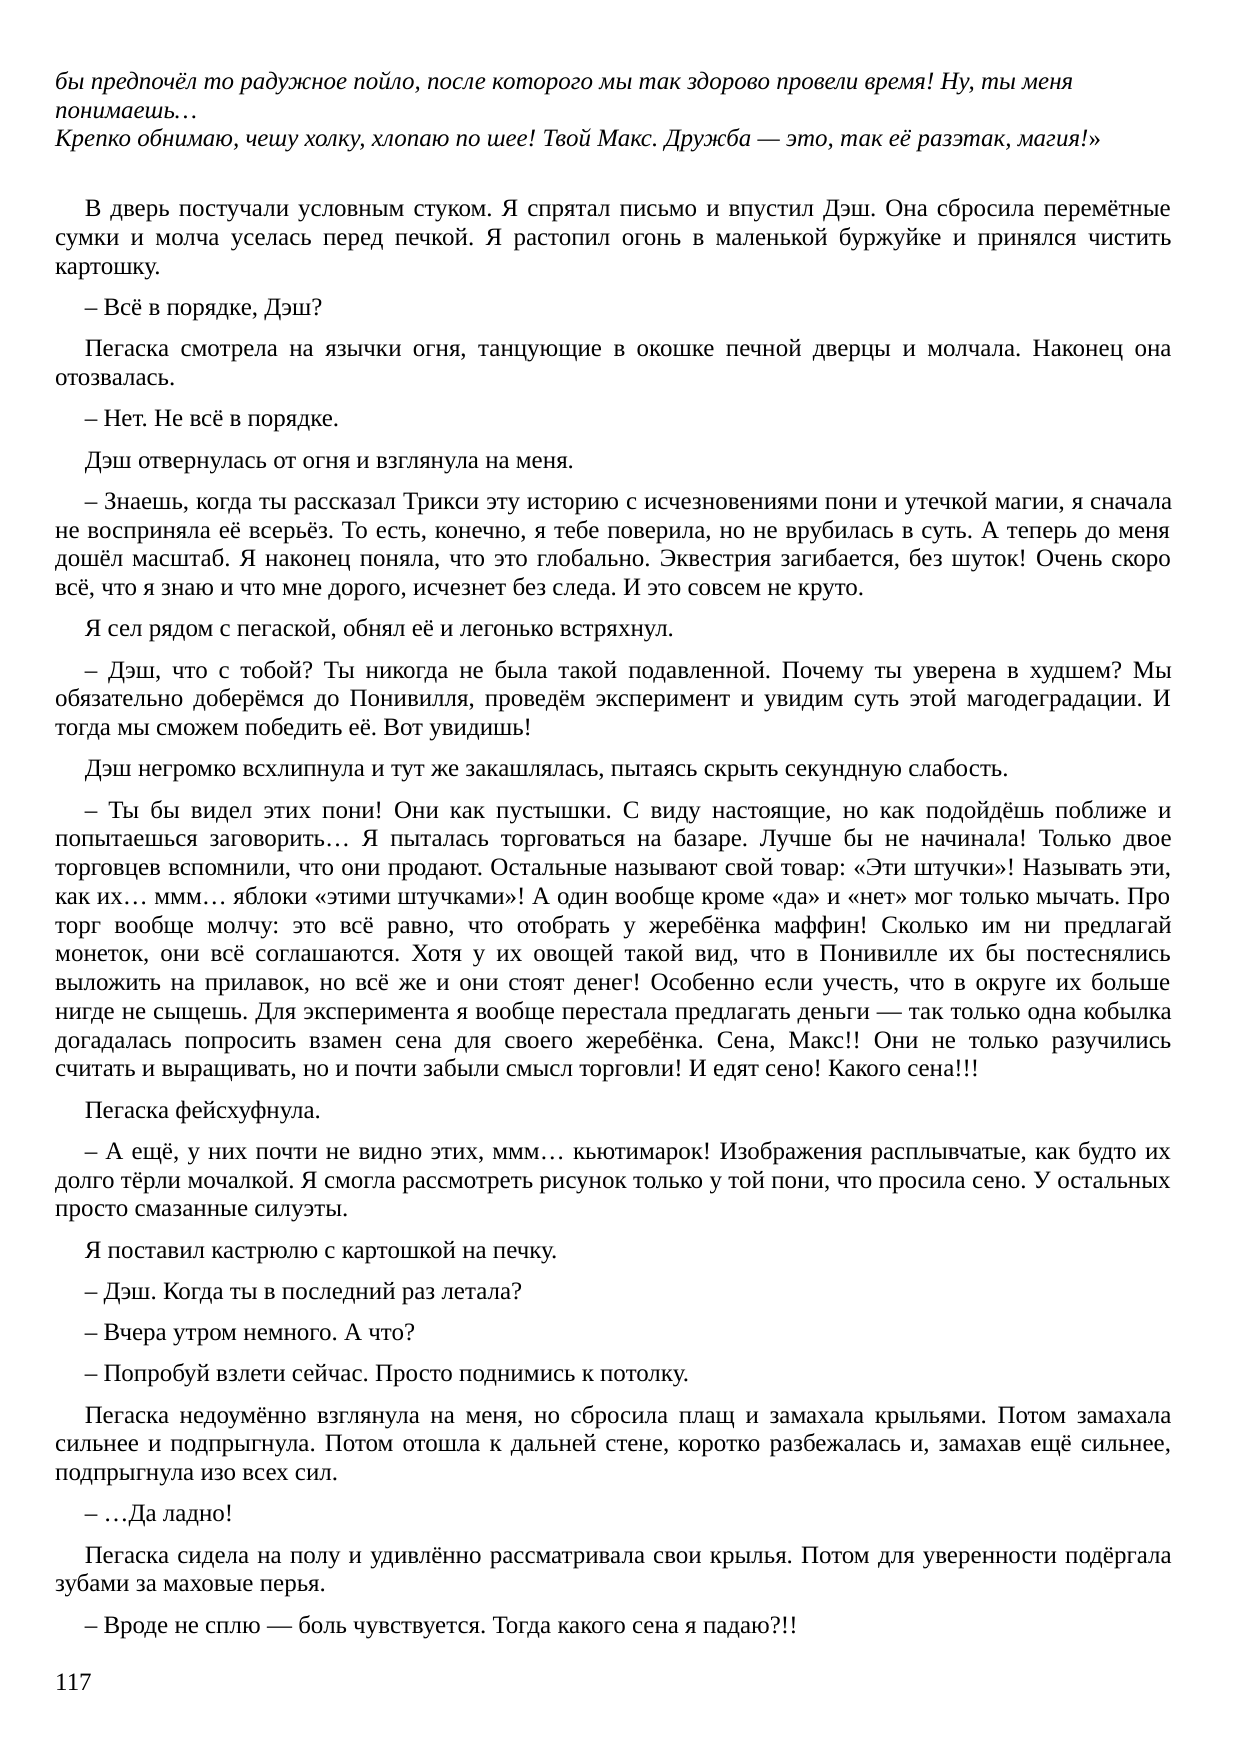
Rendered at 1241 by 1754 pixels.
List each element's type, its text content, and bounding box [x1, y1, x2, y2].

text В дверь постучали условным стуком. Я спрятал письмо и впустил Дэш. Она сбросила перемётные сумки и молча уселась перед печкой. Я растопил огонь в маленькой буржуйке и принялся чистить картошку. [55, 193, 1173, 280]
text – Дэш, что с тобой? Ты никогда не была такой подавленной. Почему ты уверена в худшем? Мы обязательно доберёмся до Понивилля, проведём эксперимент и увидим суть этой магодеградации. И тогда мы сможем победить её. Вот увидишь! [55, 655, 1173, 741]
text – Ты бы видел этих пони! Они как пустышки. С виду настоящие, но как подойдёшь поближе и попытаешься заговорить… Я пыталась торговаться на базаре. Лучше бы не начинала! Только двое торговцев вспомнили, что они продают. Остальные называют свой товар: «Эти штучки»! Называть эти, как их… ммм… яблоки «этими штучками»! А один вообще кроме «да» и «нет» мог только мычать. Про торг вообще молчу: это всё равно, что отобрать у жеребёнка маффин! Сколько им ни предлагай монеток, они всё соглашаются. Хотя у их овощей такой вид, что в Понивилле их бы постеснялись выложить на прилавок, но всё же и они стоят денег! Особенно если учесть, что в округе их больше нигде не сыщешь. Для эксперимента я вообще перестала предлагать деньги — так только одна кобылка догадалась попросить взамен сена для своего жеребёнка. Сена, Макс!! Они не только разучились считать и выращивать, но и почти забыли смысл торговли! И едят сено! Какого сена!!! [55, 795, 1173, 1082]
text Пегаска недоумённо взглянула на меня, но сбросила плащ и замахала крыльями. Потом замахала сильнее и подпрыгнула. Потом отошла к дальней стене, коротко разбежалась и, замахав ещё сильнее, подпрыгнула изо всех сил. [55, 1400, 1173, 1486]
text Пегаска сидела на полу и удивлённо рассматривала свои крылья. Потом для уверенности подёргала зубами за маховые перья. [55, 1540, 1173, 1597]
text – Всё в порядке, Дэш? [55, 292, 1173, 321]
text – …Да ладно! [55, 1498, 1173, 1527]
text – Попробуй взлети сейчас. Просто поднимись к потолку. [55, 1358, 1173, 1387]
text Крепко обнимаю, чешу холку, хлопаю по шее! Твой Макс. Дружба — это, так её разэтак, магия!» [55, 123, 1173, 152]
text – Знаешь, когда ты рассказал Трикси эту историю с исчезновениями пони и утечкой магии, я сначала не восприняла её всерьёз. То есть, конечно, я тебе поверила, но не врубилась в суть. А теперь до меня дошёл масштаб. Я наконец поняла, что это глобально. Эквестрия загибается, без шуток! Очень скоро всё, что я знаю и что мне дорого, исчезнет без следа. И это совсем не круто. [55, 486, 1173, 601]
text бы предпочёл то радужное пойло, после которого мы так здорово провели время! Ну, ты меня понимаешь… [55, 66, 1173, 123]
text Пегаска фейсхуфнула. [55, 1095, 1173, 1123]
text – Дэш. Когда ты в последний раз летала? [55, 1276, 1173, 1305]
text – Вроде не сплю — боль чувствуется. Тогда какого сена я падаю?!! [55, 1610, 1173, 1638]
text Я поставил кастрюлю с картошкой на печку. [55, 1235, 1173, 1263]
text Дэш отвернулась от огня и взглянула на меня. [55, 445, 1173, 473]
text Пегаска смотрела на язычки огня, танцующие в окошке печной дверцы и молчала. Наконец она отозвалась. [55, 333, 1173, 391]
text Я сел рядом с пегаской, обнял её и легонько встряхнул. [55, 613, 1173, 642]
text Дэш негромко всхлипнула и тут же закашлялась, пытаясь скрыть секундную слабость. [55, 753, 1173, 782]
text – А ещё, у них почти не видно этих, ммм… кьютимарок! Изображения расплывчатые, как будто их долго тёрли мочалкой. Я смогла рассмотреть рисунок только у той пони, что просила сено. У остальных просто смазанные силуэты. [55, 1136, 1173, 1222]
text – Нет. Не всё в порядке. [55, 403, 1173, 432]
text – Вчера утром немного. А что? [55, 1317, 1173, 1346]
